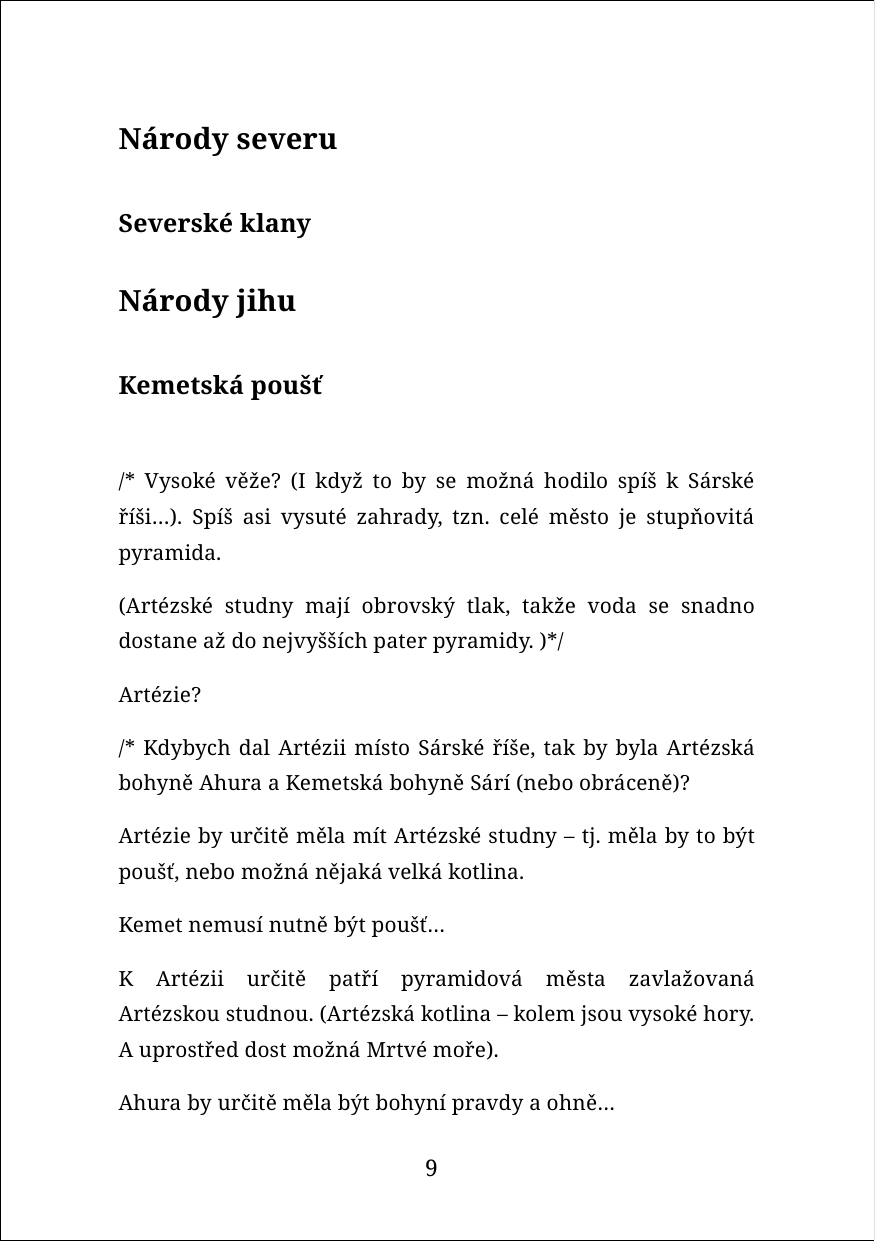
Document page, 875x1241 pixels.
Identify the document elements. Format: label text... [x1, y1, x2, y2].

text Artézie? [118, 680, 756, 708]
text Ahura by určitě měla být bohyní pravdy a ohně… [118, 1088, 756, 1116]
text K Artézii určitě patří pyramidová města zavlažovaná Artézskou studnou. (Artézská kotlina – kolem jsou vysoké hory. A uprostřed dost možná Mrtvé moře). [118, 964, 756, 1063]
subtitle Severské klany [118, 205, 756, 239]
text Kemet nemusí nutně být poušť… [118, 910, 756, 939]
text /* Kdybych dal Artézii místo Sárské říše, tak by byla Artézská bohyně Ahura a Kemetská bohyně Sárí (nebo obráceně)? [118, 733, 756, 797]
text Artézie by určitě měla mít Artézské studny – tj. měla by to být poušť, nebo možná nějaká velká kotlina. [118, 822, 756, 886]
text /* Vysoké věže? (I když to by se možná hodilo spíš k Sárské říši…). Spíš asi vysuté zahrady, tzn. celé město je stupňovitá pyramida. [118, 467, 756, 566]
subtitle Národy jihu [118, 281, 756, 320]
subtitle Národy severu [118, 118, 756, 158]
subtitle Kemetská poušť [118, 368, 756, 402]
text (Artézské studny mají obrovský tlak, takže voda se snadno dostane až do nejvyšších pater pyramidy. )*/ [118, 591, 756, 655]
